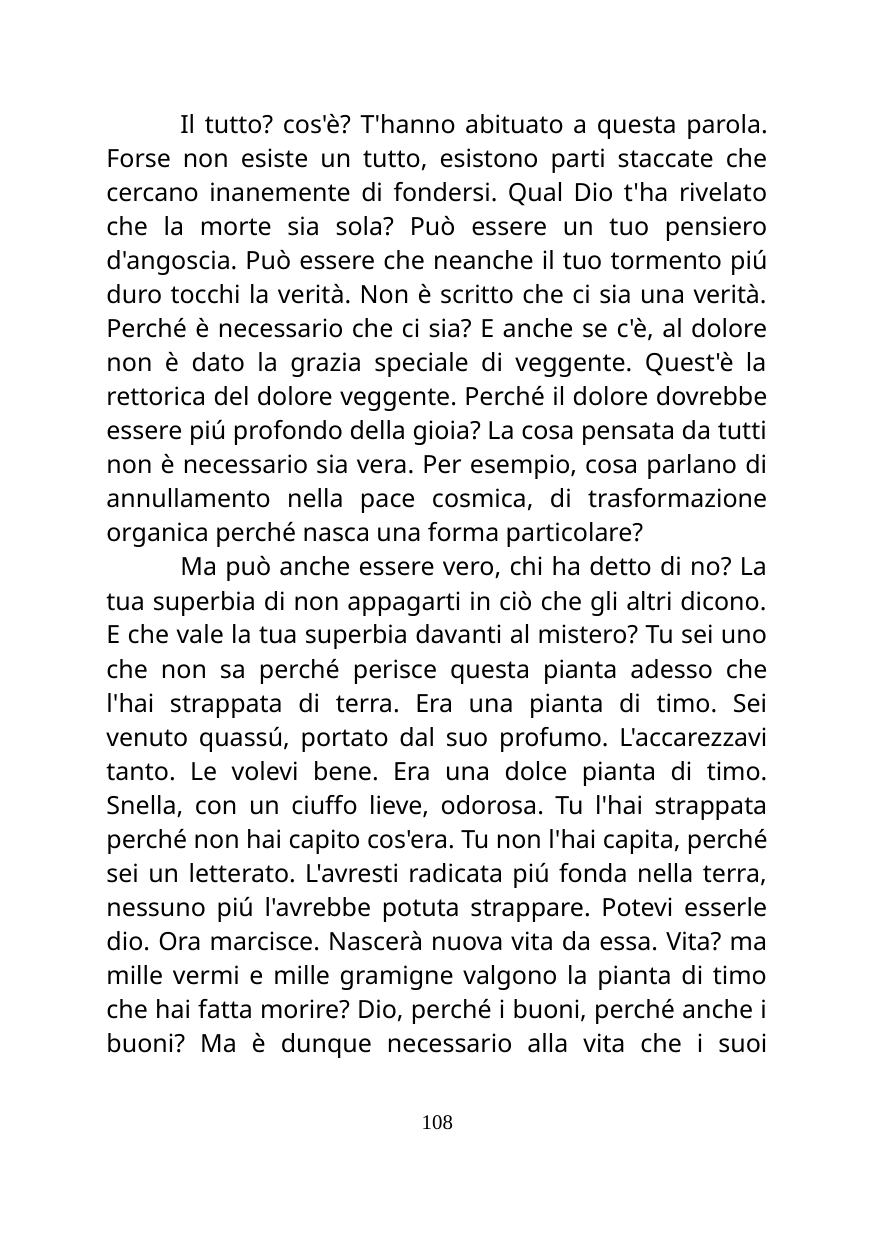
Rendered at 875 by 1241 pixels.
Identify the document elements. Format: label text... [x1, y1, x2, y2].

text Il tutto? cos'è? T'hanno abituato a questa parola. Forse non esiste un tutto, esistono parti staccate che cercano inanemente di fondersi. Qual Dio t'ha rivelato che la morte sia sola? Può essere un tuo pensiero d'angoscia. Può essere che neanche il tuo tormento piú duro tocchi la verità. Non è scritto che ci sia una verità. Perché è necessario che ci sia? E anche se c'è, al dolore non è dato la grazia speciale di veggente. Quest'è la rettorica del dolore veggente. Perché il dolore dovrebbe essere piú profondo della gioia? La cosa pensata da tutti non è necessario sia vera. Per esempio, cosa parlano di annullamento nella pace cosmica, di trasformazione organica perché nasca una forma particolare? [106, 106, 768, 549]
text Ma può anche essere vero, chi ha detto di no? La tua superbia di non appagarti in ciò che gli altri dicono. E che vale la tua superbia davanti al mistero? Tu sei uno che non sa perché perisce questa pianta adesso che l'hai strappata di terra. Era una pianta di timo. Sei venuto quassú, portato dal suo profumo. L'accarezzavi tanto. Le volevi bene. Era una dolce pianta di timo. Snella, con un ciuffo lieve, odorosa. Tu l'hai strappata perché non hai capito cos'era. Tu non l'hai capita, perché sei un letterato. L'avresti radicata piú fonda nella terra, nessuno piú l'avrebbe potuta strappare. Potevi esserle dio. Ora marcisce. Nascerà nuova vita da essa. Vita? ma mille vermi e mille gramigne valgono la pianta di timo che hai fatta morire? Dio, perché i buoni, perché anche i buoni? Ma è dunque necessario alla vita che i suoi [106, 549, 768, 1060]
